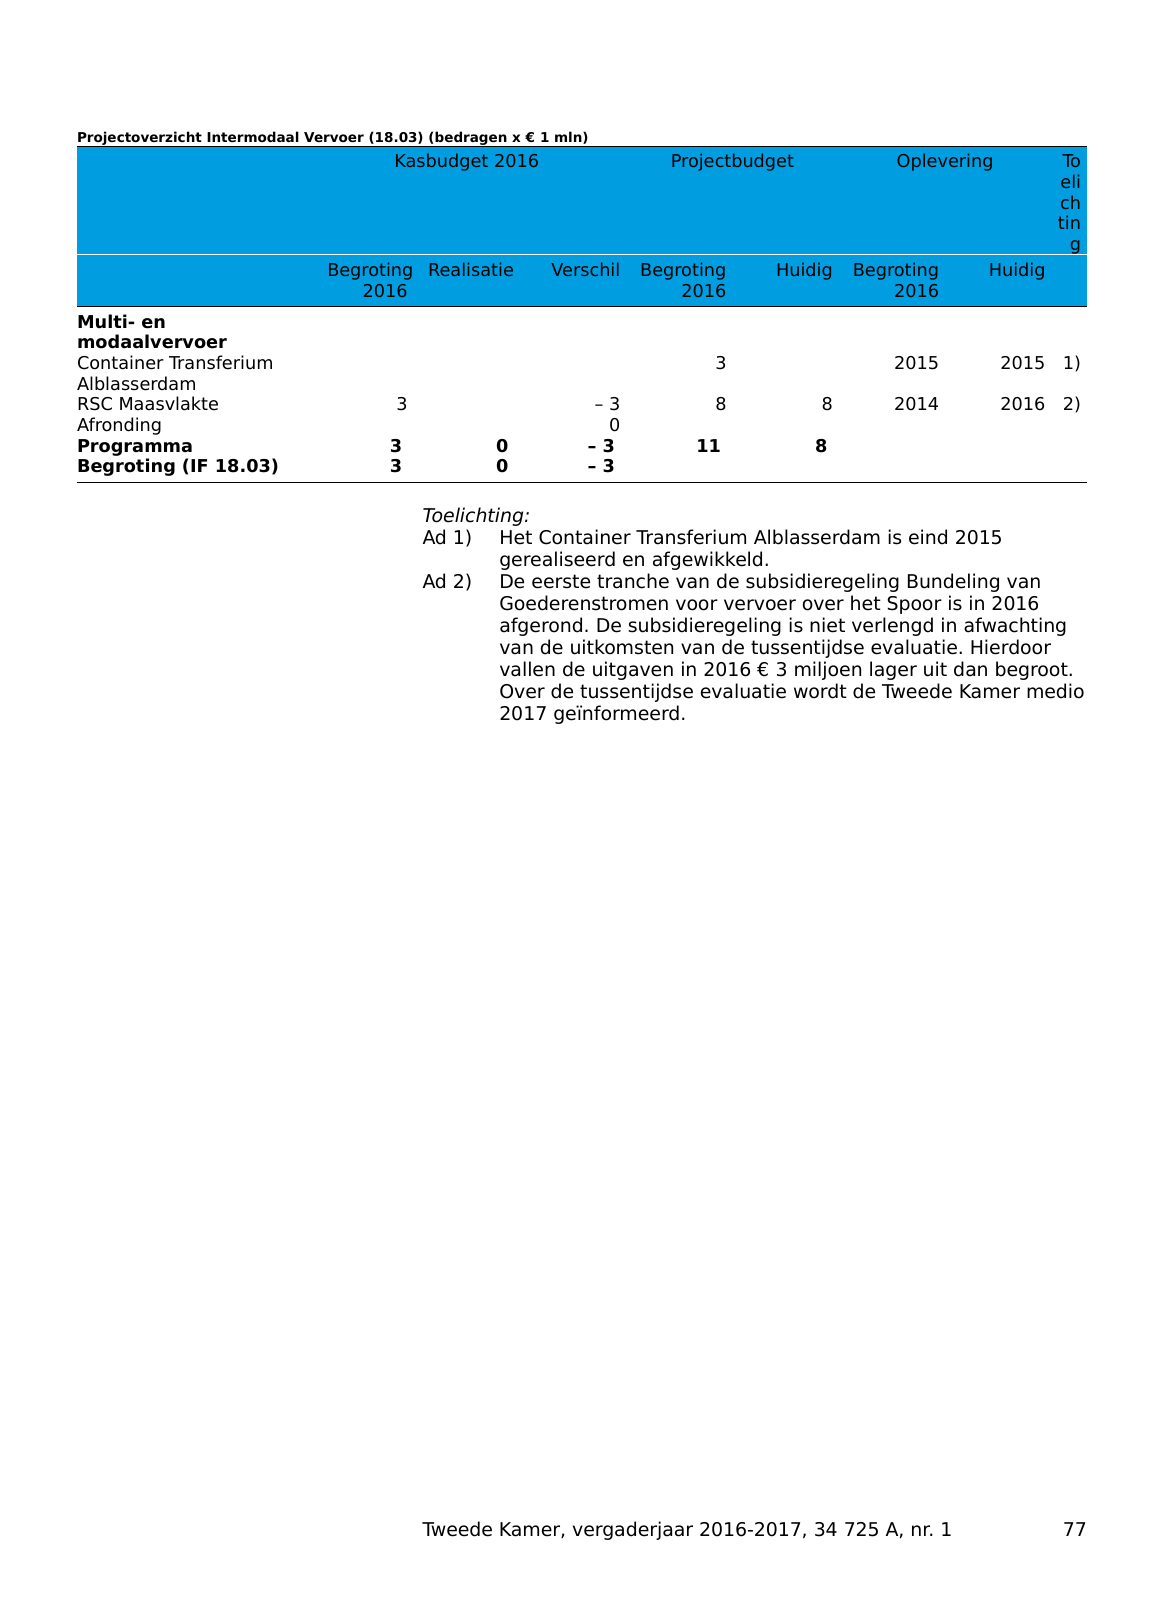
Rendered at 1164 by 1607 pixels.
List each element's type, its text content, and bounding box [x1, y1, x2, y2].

table_cell [413, 307, 519, 353]
table_header Projectoverzicht Intermodaal Vervoer (18.03) (bedragen x € 1 mln) [77, 130, 1087, 146]
table_cell 0 [413, 456, 519, 482]
table_cell [839, 415, 945, 436]
table_cell Begroting [307, 255, 413, 281]
table_cell 1) [1051, 353, 1087, 394]
table_cell [839, 307, 945, 353]
table_cell Toelichting [1051, 147, 1087, 254]
table_cell 3 [626, 353, 732, 394]
table_cell [77, 147, 307, 255]
table_cell [307, 307, 413, 353]
table_cell Programma [77, 436, 307, 456]
table_cell [839, 456, 945, 482]
table_cell [732, 281, 838, 306]
table_cell Begroting [626, 255, 732, 281]
table_cell [413, 281, 519, 306]
text Ad 1) Het Container Transferium Alblasserdam is eind 2015 gerealiseerd en afgewikkeld. [422, 527, 1087, 571]
table_cell Kasbudget 2016 [307, 147, 626, 254]
table_cell Oplevering [839, 147, 1051, 254]
table_cell Container Transferium Alblasserdam [77, 353, 307, 394]
table_cell Projectbudget [626, 147, 838, 254]
table_cell 0 [520, 415, 626, 436]
table_cell 2016 [839, 281, 945, 306]
table_cell Huidig [945, 255, 1051, 281]
table_cell RSC Maasvlakte [77, 394, 307, 415]
table_cell [1051, 436, 1087, 456]
table_cell [839, 436, 945, 456]
table_cell Begroting (IF 18.03) [77, 456, 307, 482]
table_cell [945, 456, 1051, 482]
table_cell [732, 456, 838, 482]
table_cell [307, 415, 413, 436]
table_cell 2015 [945, 353, 1051, 394]
table_cell Realisatie [413, 255, 519, 281]
subtitle Toelichting: [422, 505, 1087, 527]
table_cell [945, 436, 1051, 456]
table_cell [520, 281, 626, 306]
table_cell [732, 415, 838, 436]
table_cell 11 [626, 436, 732, 456]
table_cell [626, 456, 732, 482]
table_cell 2016 [307, 281, 413, 306]
table_cell [945, 307, 1051, 353]
table_cell [1051, 456, 1087, 482]
table_cell [1051, 255, 1087, 281]
table_cell 8 [732, 394, 838, 415]
table_cell – 3 [520, 394, 626, 415]
table_cell [413, 415, 519, 436]
table_cell [77, 281, 307, 306]
table_cell Begroting [839, 255, 945, 281]
table_cell [520, 353, 626, 394]
table_cell 2016 [626, 281, 732, 306]
table_cell 0 [413, 436, 519, 456]
table_cell [1051, 415, 1087, 436]
table_cell [1051, 281, 1087, 306]
table_cell [732, 307, 838, 353]
table_cell [1051, 307, 1087, 353]
table_cell [626, 415, 732, 436]
table_cell [307, 353, 413, 394]
table_cell [945, 415, 1051, 436]
table_cell 8 [626, 394, 732, 415]
table_cell 2014 [839, 394, 945, 415]
table_cell 3 [307, 436, 413, 456]
table_cell 8 [732, 436, 838, 456]
table_cell [945, 281, 1051, 306]
table_cell – 3 [520, 456, 626, 482]
table_cell [413, 394, 519, 415]
table_cell – 3 [520, 436, 626, 456]
table_cell [413, 353, 519, 394]
table_cell [626, 307, 732, 353]
text Ad 2) De eerste tranche van de subsidieregeling Bundeling van Goederenstromen voor vervoer over het Spoor is in 2016 afgerond. De subsidieregeling is niet verlengd in afwachting van de uitkomsten van de tussentijdse evaluatie. Hierdoor vallen de uitgaven in 2016 € 3 miljoen lager uit dan begroot. Over de tussentijdse evaluatie wordt de Tweede Kamer medio 2017 geïnformeerd. [422, 571, 1087, 724]
table_cell 3 [307, 456, 413, 482]
table_cell [520, 307, 626, 353]
table_cell 2015 [839, 353, 945, 394]
table_cell Afronding [77, 415, 307, 436]
table_cell Verschil [520, 255, 626, 281]
table_cell Multi- en modaalvervoer [77, 307, 307, 353]
table_cell 2016 [945, 394, 1051, 415]
table_cell [732, 353, 838, 394]
table_cell 3 [307, 394, 413, 415]
table_cell 2) [1051, 394, 1087, 415]
table_cell Huidig [732, 255, 838, 281]
